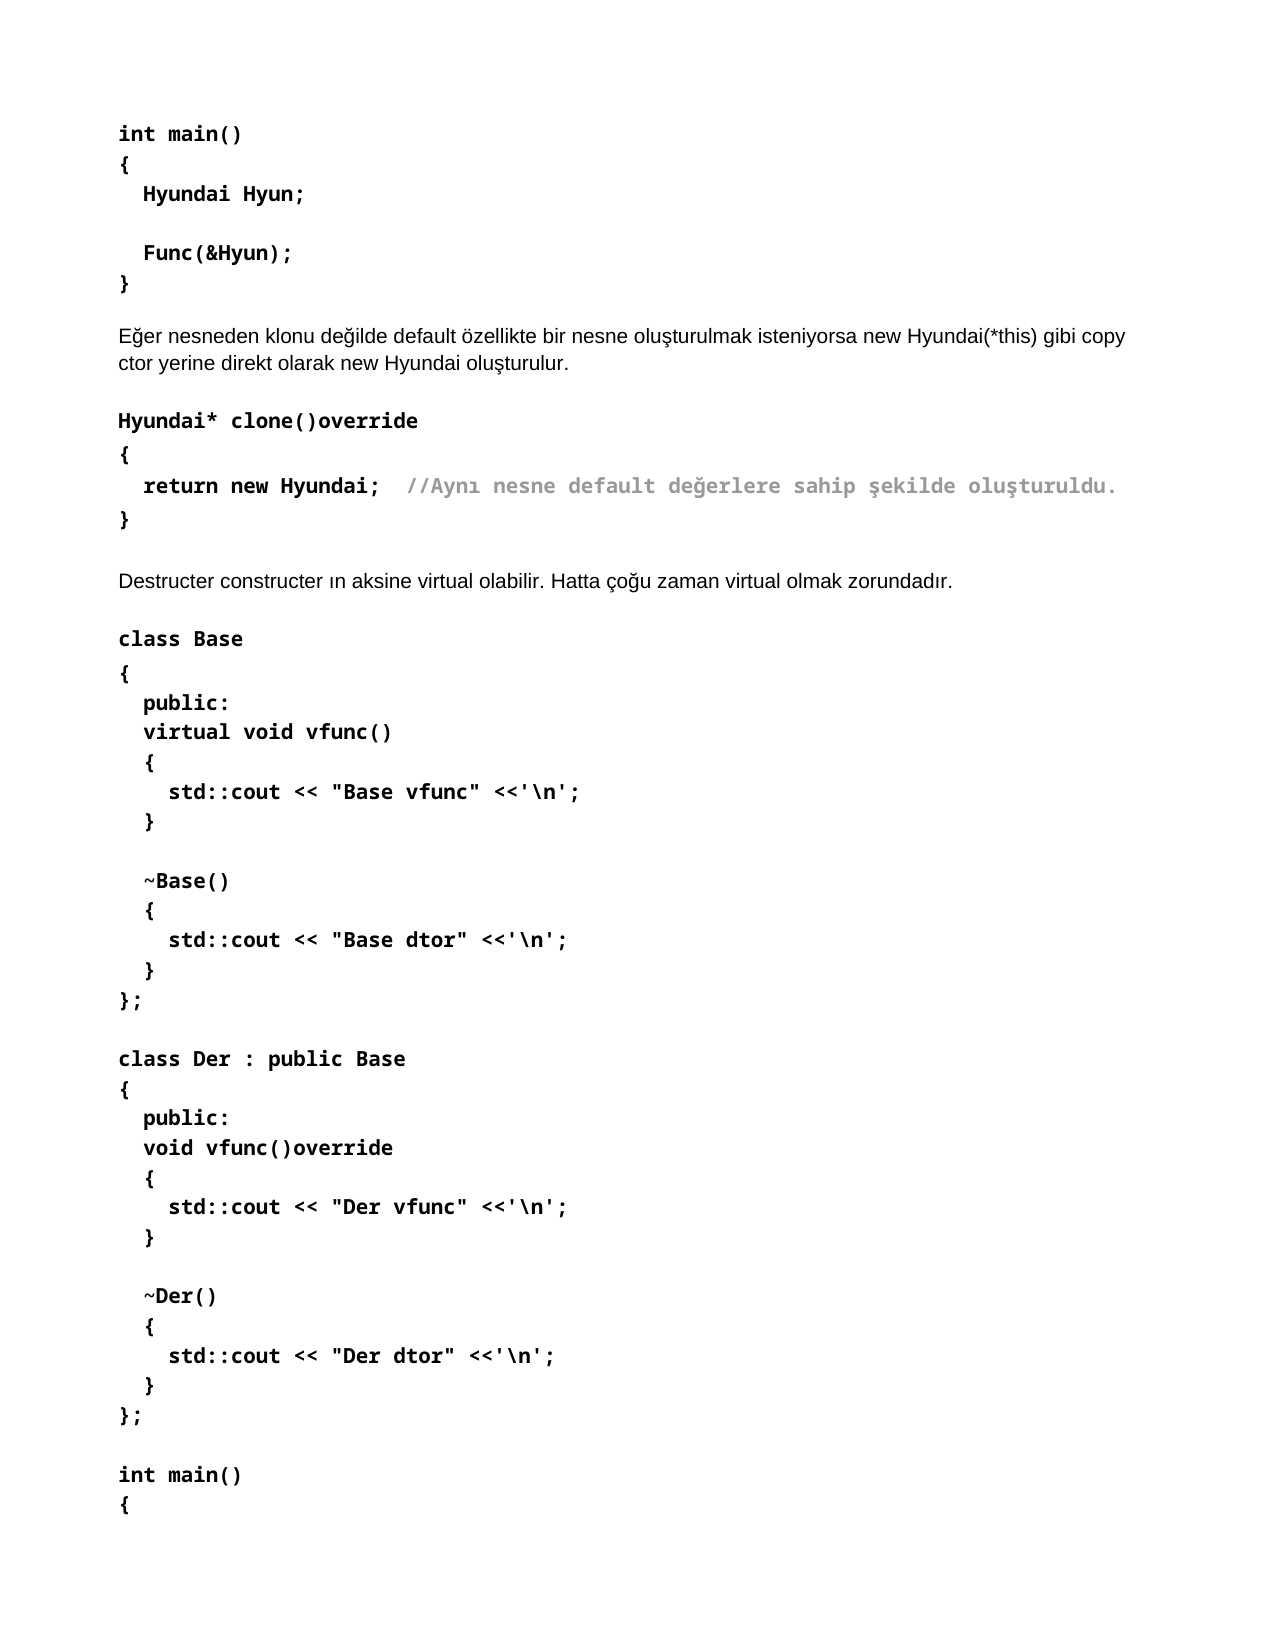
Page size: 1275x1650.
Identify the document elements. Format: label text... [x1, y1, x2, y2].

text ~Base() [118, 865, 1157, 894]
text ~Der() [118, 1280, 1157, 1310]
text Func(&Hyun); [118, 237, 1157, 267]
text void vfunc()override [118, 1132, 1157, 1162]
text } [118, 954, 1157, 983]
text }; [118, 983, 1157, 1013]
text Hyundai* clone()override [118, 406, 1157, 435]
text } [118, 1369, 1157, 1399]
text Eğer nesneden klonu değilde default özellikte bir nesne oluşturulmak isteniyorsa new Hyundai(*this) gibi copy ctor yerine direkt olarak new Hyundai oluşturulur. [118, 324, 1157, 375]
text } [118, 504, 1157, 532]
text } [118, 805, 1157, 835]
text std::cout << "Der vfunc" <<'\n'; [118, 1191, 1157, 1221]
text int main() [118, 1458, 1157, 1488]
text { [118, 439, 1157, 467]
text { [118, 1310, 1157, 1340]
text { [118, 657, 1157, 687]
text return new Hyundai; //Aynı nesne default değerlere sahip şekilde oluşturuldu. [118, 471, 1157, 500]
text } [118, 267, 1157, 296]
text { [118, 894, 1157, 924]
text } [118, 1221, 1157, 1251]
text Destructer constructer ın aksine virtual olabilir. Hatta çoğu zaman virtual olmak zorundadır. [118, 569, 1157, 593]
text std::cout << "Base dtor" <<'\n'; [118, 924, 1157, 954]
text public: [118, 1102, 1157, 1132]
text { [118, 1488, 1157, 1518]
text { [118, 746, 1157, 776]
text std::cout << "Der dtor" <<'\n'; [118, 1340, 1157, 1369]
text std::cout << "Base vfunc" <<'\n'; [118, 776, 1157, 805]
text { [118, 1162, 1157, 1191]
text public: [118, 687, 1157, 716]
text virtual void vfunc() [118, 716, 1157, 746]
text }; [118, 1399, 1157, 1429]
text class Der : public Base [118, 1043, 1157, 1072]
text { [118, 1072, 1157, 1102]
text Hyundai Hyun; [118, 177, 1157, 207]
text class Base [118, 624, 1157, 653]
text int main() [118, 118, 1157, 148]
text { [118, 148, 1157, 177]
